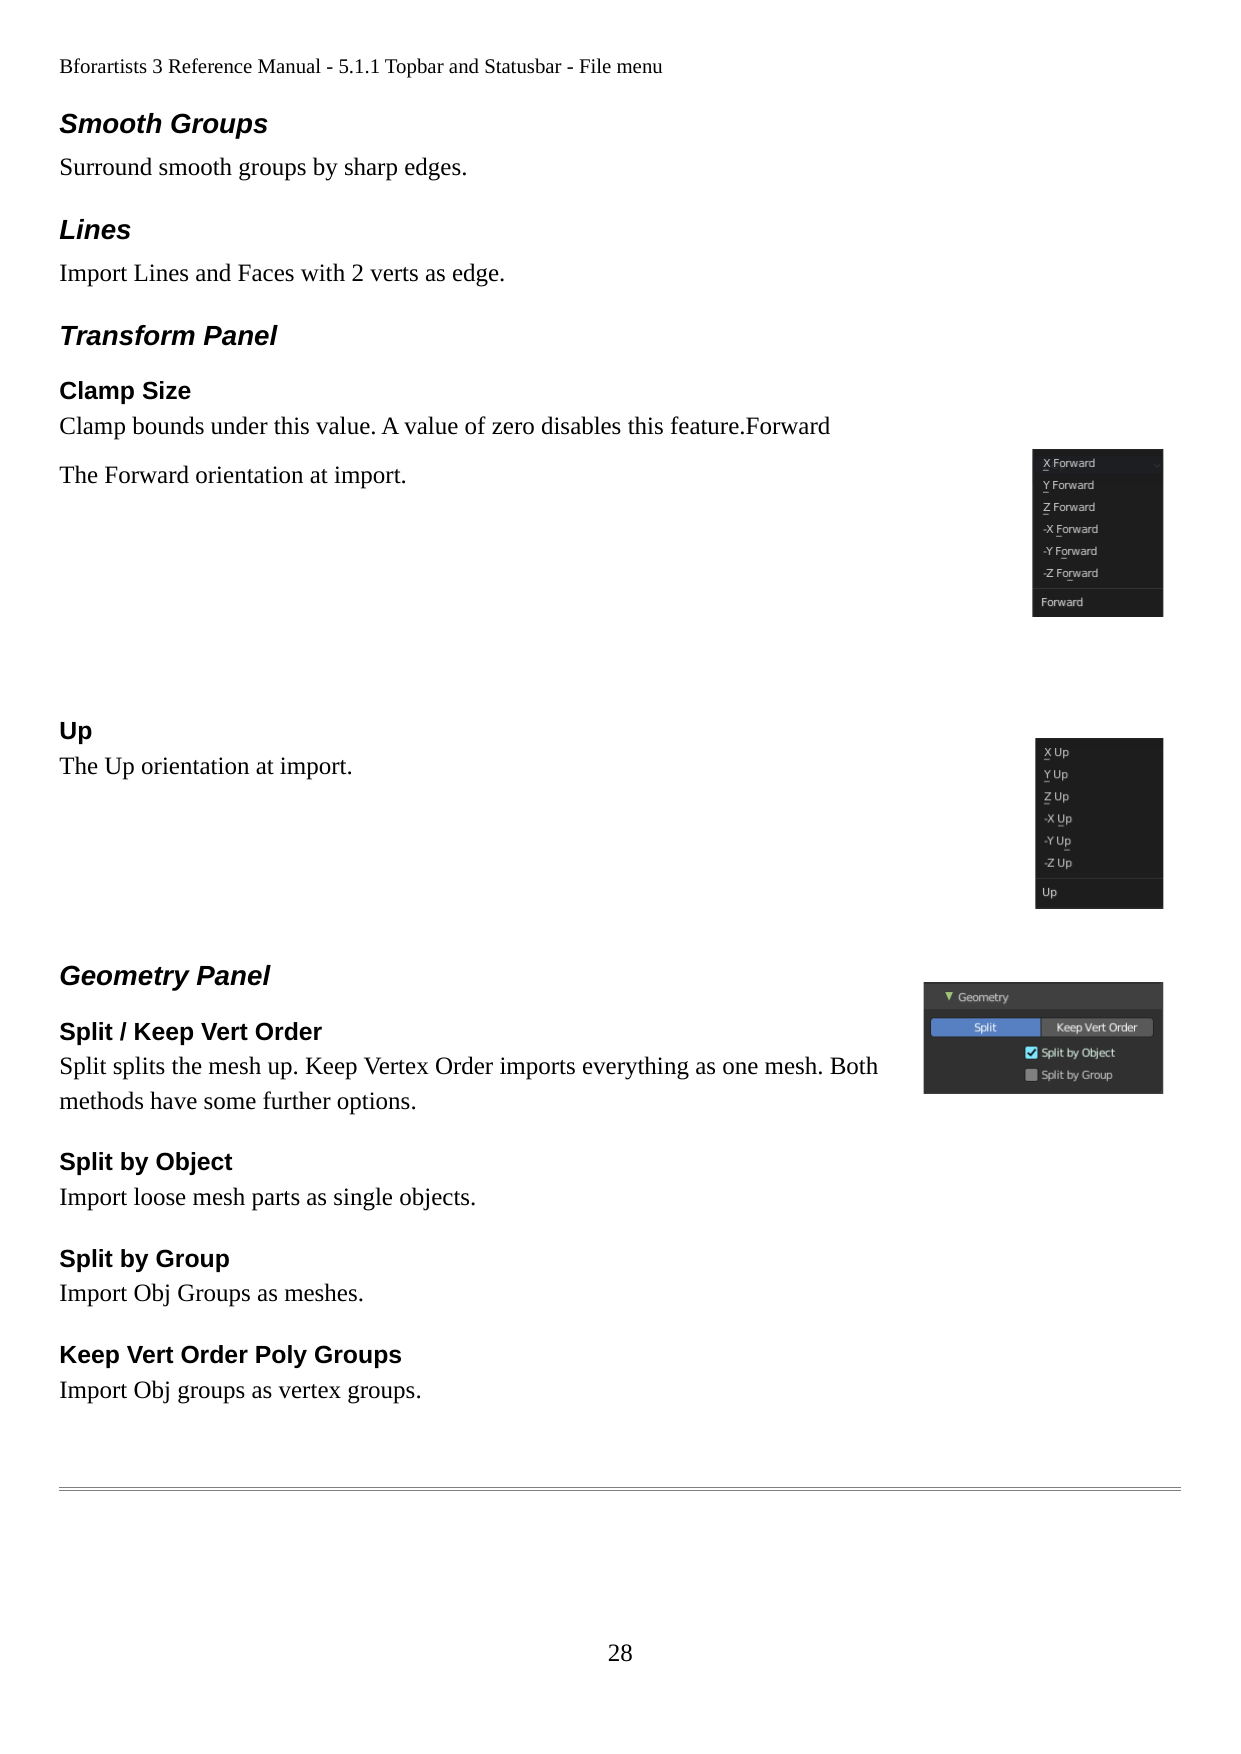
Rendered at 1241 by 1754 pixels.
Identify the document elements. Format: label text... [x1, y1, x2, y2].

subtitle Transform Panel [59, 319, 1181, 351]
text Clamp bounds under this value. A value of zero disables this feature.Forward [59, 411, 1181, 440]
picture [1035, 738, 1164, 909]
subtitle Split by Group [59, 1244, 1181, 1272]
subtitle Smooth Groups [59, 107, 1181, 139]
text Surround smooth groups by sharp edges. [59, 152, 1181, 181]
text Import loose mesh parts as single objects. [59, 1182, 1181, 1211]
text The Up orientation at import. [59, 751, 1035, 780]
picture [923, 982, 1164, 1094]
subtitle Keep Vert Order Poly Groups [59, 1340, 1181, 1369]
subtitle Lines [59, 213, 1181, 245]
text Import Obj groups as vertex groups. [59, 1375, 1181, 1404]
picture [1032, 449, 1164, 617]
subtitle Geometry Panel [59, 960, 1181, 992]
subtitle Up [59, 716, 1181, 745]
subtitle Split by Object [59, 1147, 1181, 1176]
subtitle Split / Keep Vert Order [59, 1017, 923, 1045]
text Split splits the mesh up. Keep Vertex Order imports everything as one mesh. Both methods have some further options. [59, 1051, 1181, 1114]
text Import Obj Groups as meshes. [59, 1278, 1181, 1307]
subtitle Clamp Size [59, 376, 1181, 405]
text The Forward orientation at import. [59, 460, 1032, 489]
subtitle [1164, 1017, 1181, 1045]
text Import Lines and Faces with 2 verts as edge. [59, 258, 1181, 287]
